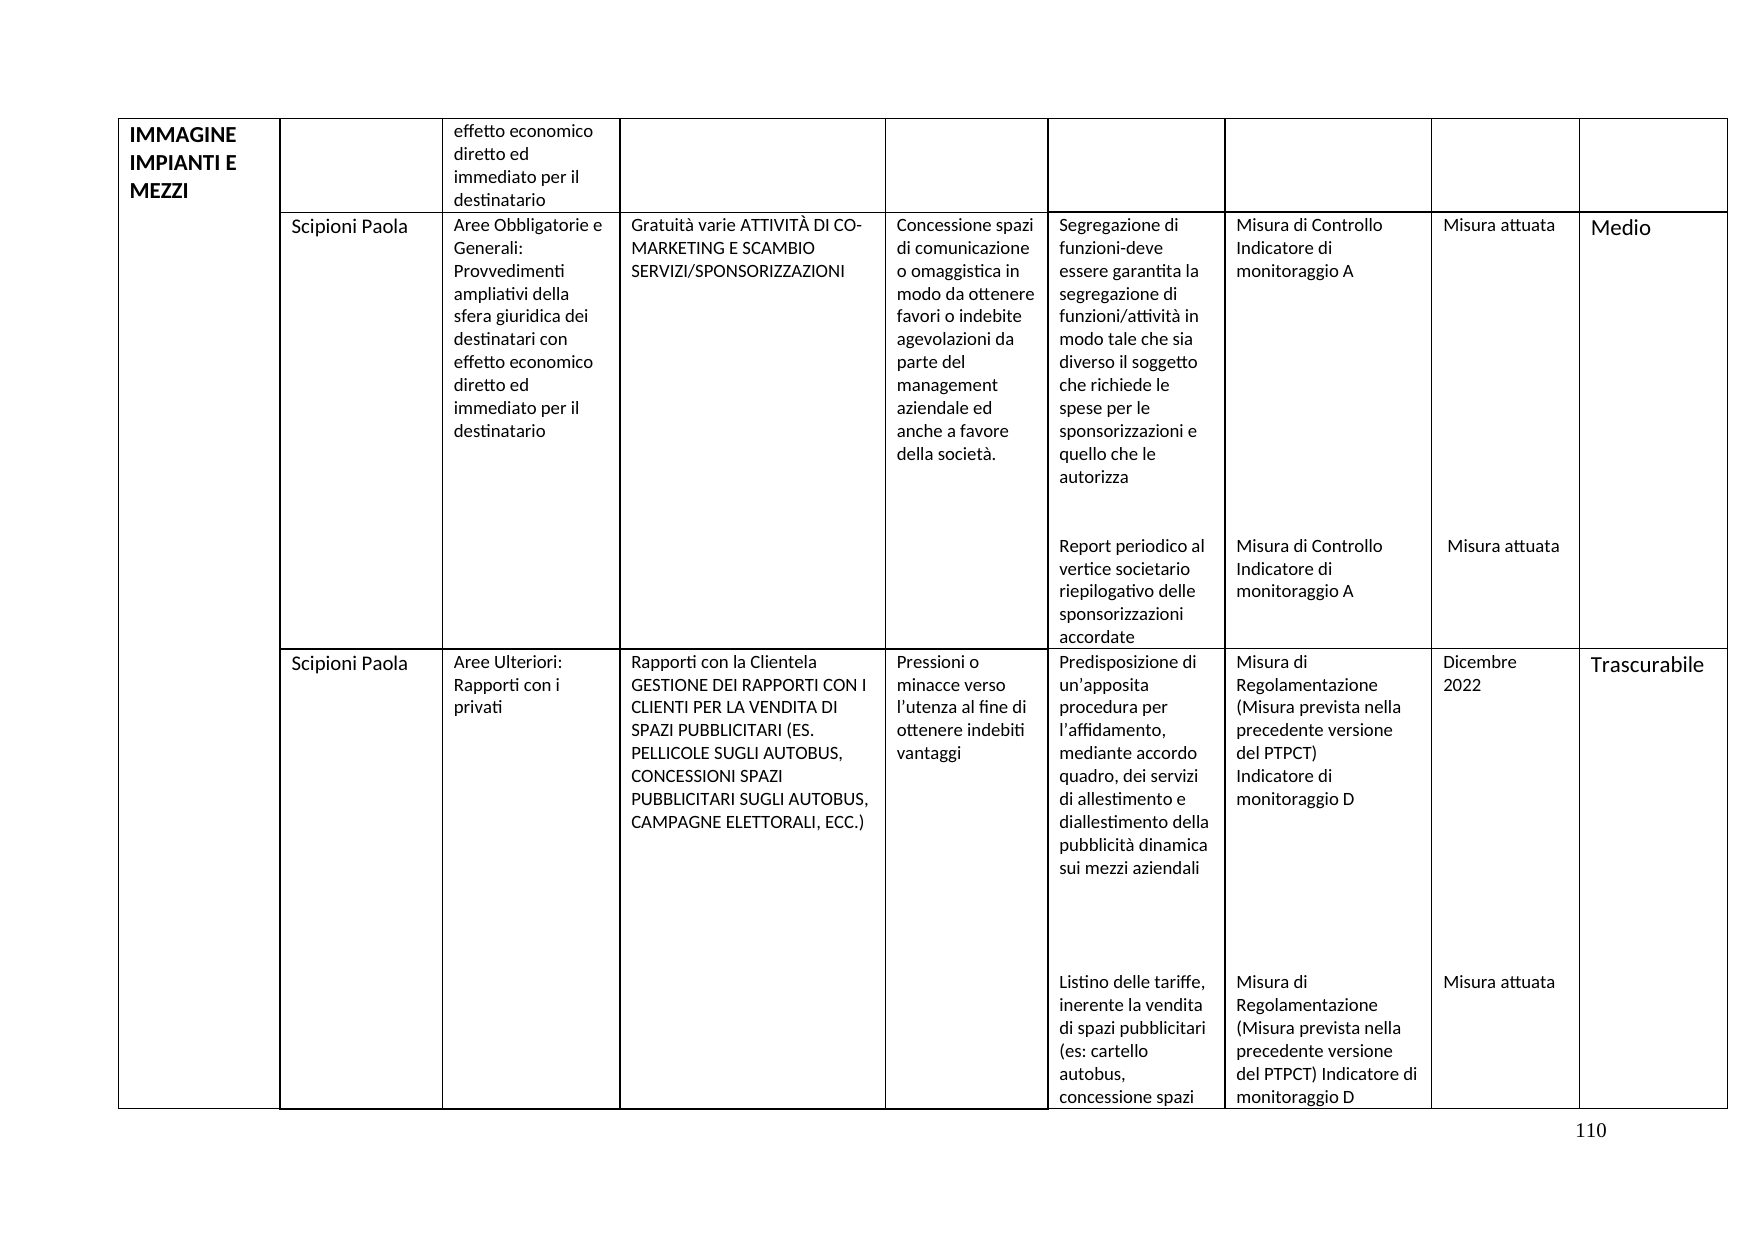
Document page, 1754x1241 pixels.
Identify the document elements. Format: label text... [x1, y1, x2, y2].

table_cell effetto economico diretto ed immediato per il destinatario [443, 119, 619, 211]
table_cell Trascurabile [1580, 649, 1727, 1108]
table_cell Aree Obbligatorie e Generali: Provvedimenti ampliativi della sfera giuridica dei destinatari con effetto economico diretto ed immediato per il destinatario [443, 213, 619, 648]
table_cell Scipioni Paola [281, 650, 442, 1108]
table_cell Dicembre 2022 Misura attuata [1432, 649, 1579, 1108]
table_cell Scipioni Paola [281, 213, 442, 648]
table_cell Misura di Controllo Indicatore di monitoraggio A Misura di Controllo Indicatore di monitoraggio A [1226, 213, 1431, 648]
table_cell [886, 119, 1047, 211]
table_cell Medio [1580, 213, 1727, 648]
table_cell Segregazione di funzioni-deve essere garantita la segregazione di funzioni/attività in modo tale che sia diverso il soggetto che richiede le spese per le sponsorizzazioni e quello che le autorizza Report periodico al vertice societario riepilogativo delle sponsorizzazioni accordate [1049, 213, 1224, 648]
table_cell Misura di Regolamentazione (Misura prevista nella precedente versione del PTPCT) Indicatore di monitoraggio D Misura di Regolamentazione (Misura prevista nella precedente versione del PTPCT) Indicatore di monitoraggio D [1226, 649, 1431, 1108]
table_cell Predisposizione di un’apposita procedura per l’affidamento, mediante accordo quadro, dei servizi di allestimento e diallestimento della pubblicità dinamica sui mezzi aziendali Listino delle tariffe, inerente la vendita di spazi pubblicitari (es: cartello autobus, concessione spazi [1049, 649, 1224, 1108]
table_cell [281, 119, 442, 211]
table_cell [621, 119, 885, 211]
table_cell Concessione spazi di comunicazione o omaggistica in modo da ottenere favori o indebite agevolazioni da parte del management aziendale ed anche a favore della società. [886, 213, 1047, 648]
table_cell [1049, 119, 1224, 211]
table_cell Gratuità varie ATTIVITÀ DI CO- MARKETING E SCAMBIO SERVIZI/SPONSORIZZAZIONI [621, 213, 885, 648]
table_cell [1432, 119, 1579, 211]
table_cell [1226, 119, 1431, 211]
table_cell [1580, 119, 1727, 211]
table_cell Misura attuata Misura attuata [1432, 213, 1579, 648]
table_cell Rapporti con la Clientela GESTIONE DEI RAPPORTI CON I CLIENTI PER LA VENDITA DI SPAZI PUBBLICITARI (ES. PELLICOLE SUGLI AUTOBUS, CONCESSIONI SPAZI PUBBLICITARI SUGLI AUTOBUS, CAMPAGNE ELETTORALI, ECC.) [621, 650, 885, 1108]
table_cell Aree Ulteriori: Rapporti con i privati [443, 650, 619, 1108]
table_cell Pressioni o minacce verso l’utenza al fine di ottenere indebiti vantaggi [886, 650, 1047, 1108]
table_cell IMMAGINE IMPIANTI E MEZZI [119, 119, 279, 1108]
